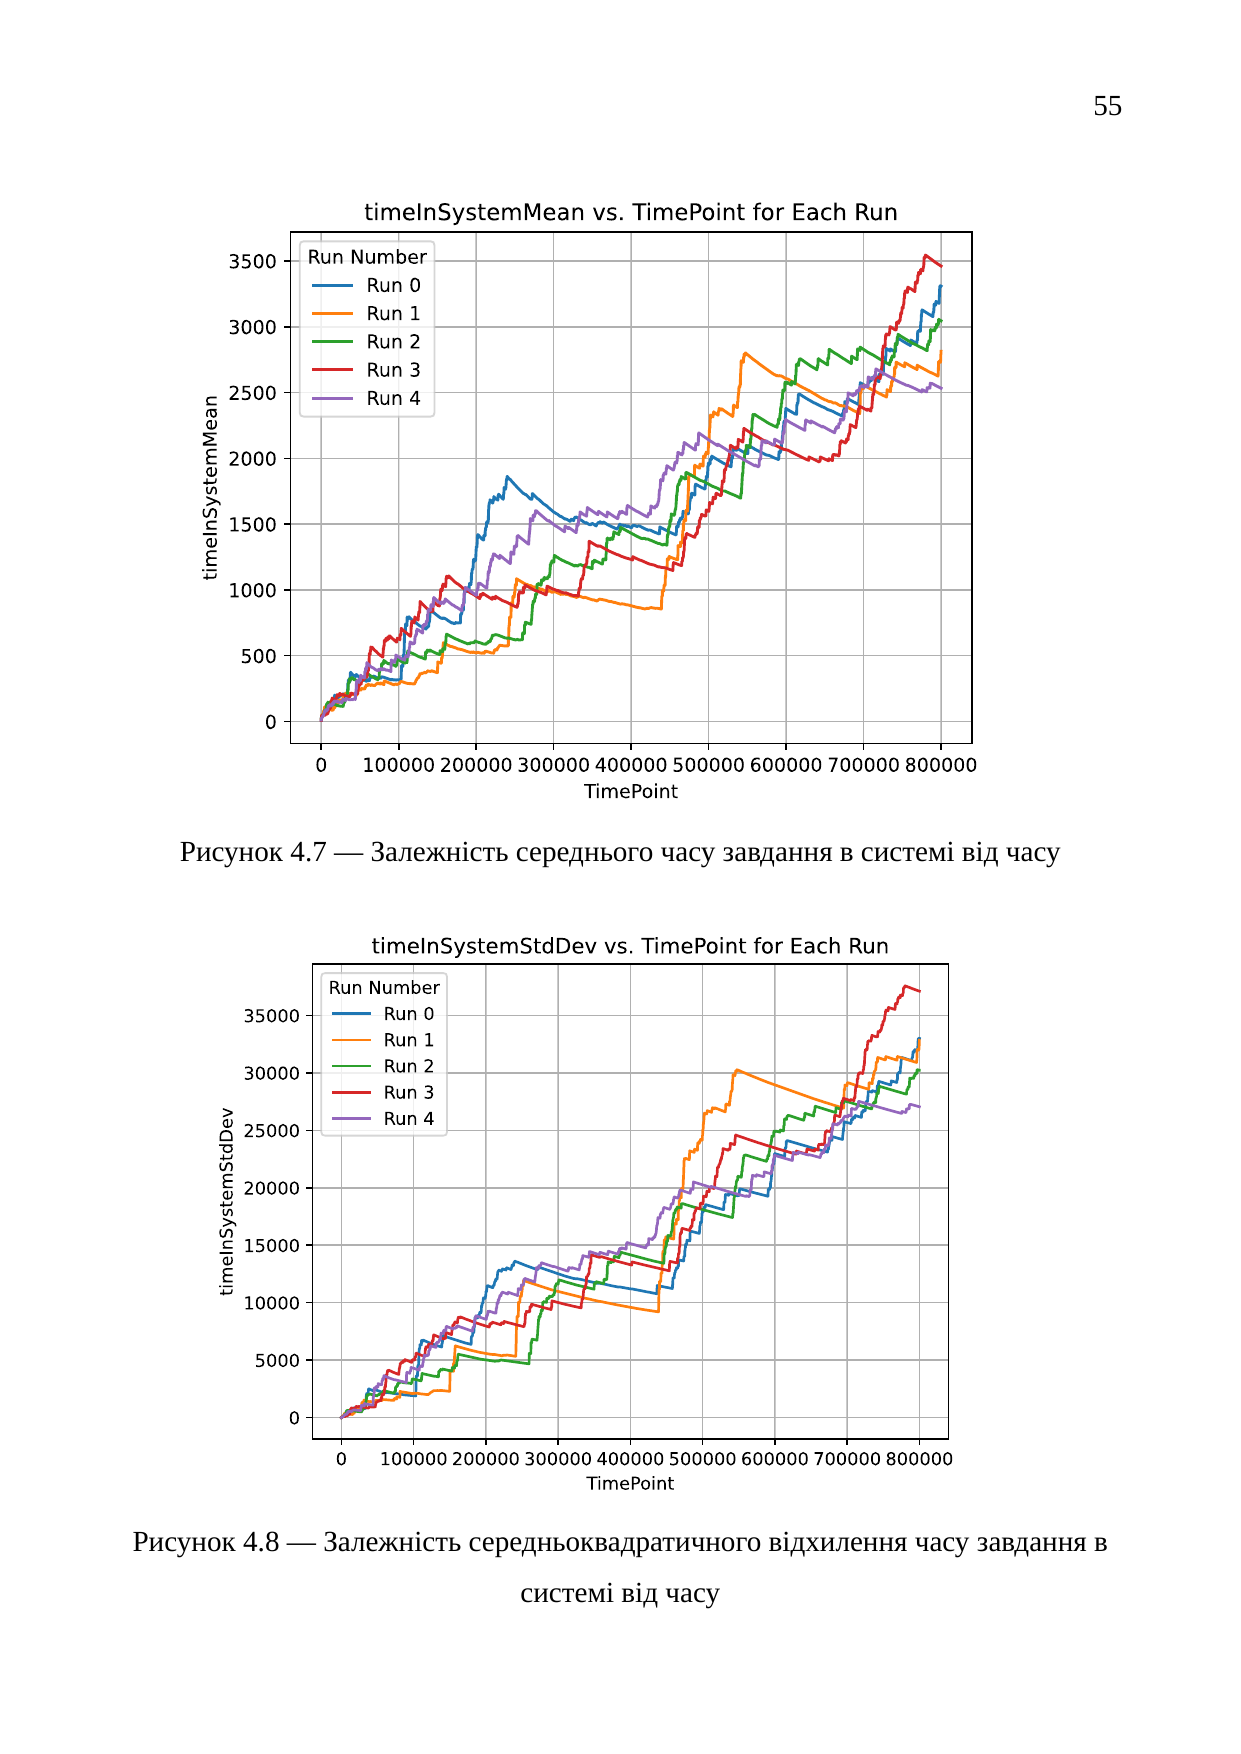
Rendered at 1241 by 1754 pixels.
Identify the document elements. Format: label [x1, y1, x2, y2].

table_cell [118, 877, 1122, 1615]
table_header [118, 139, 1122, 877]
